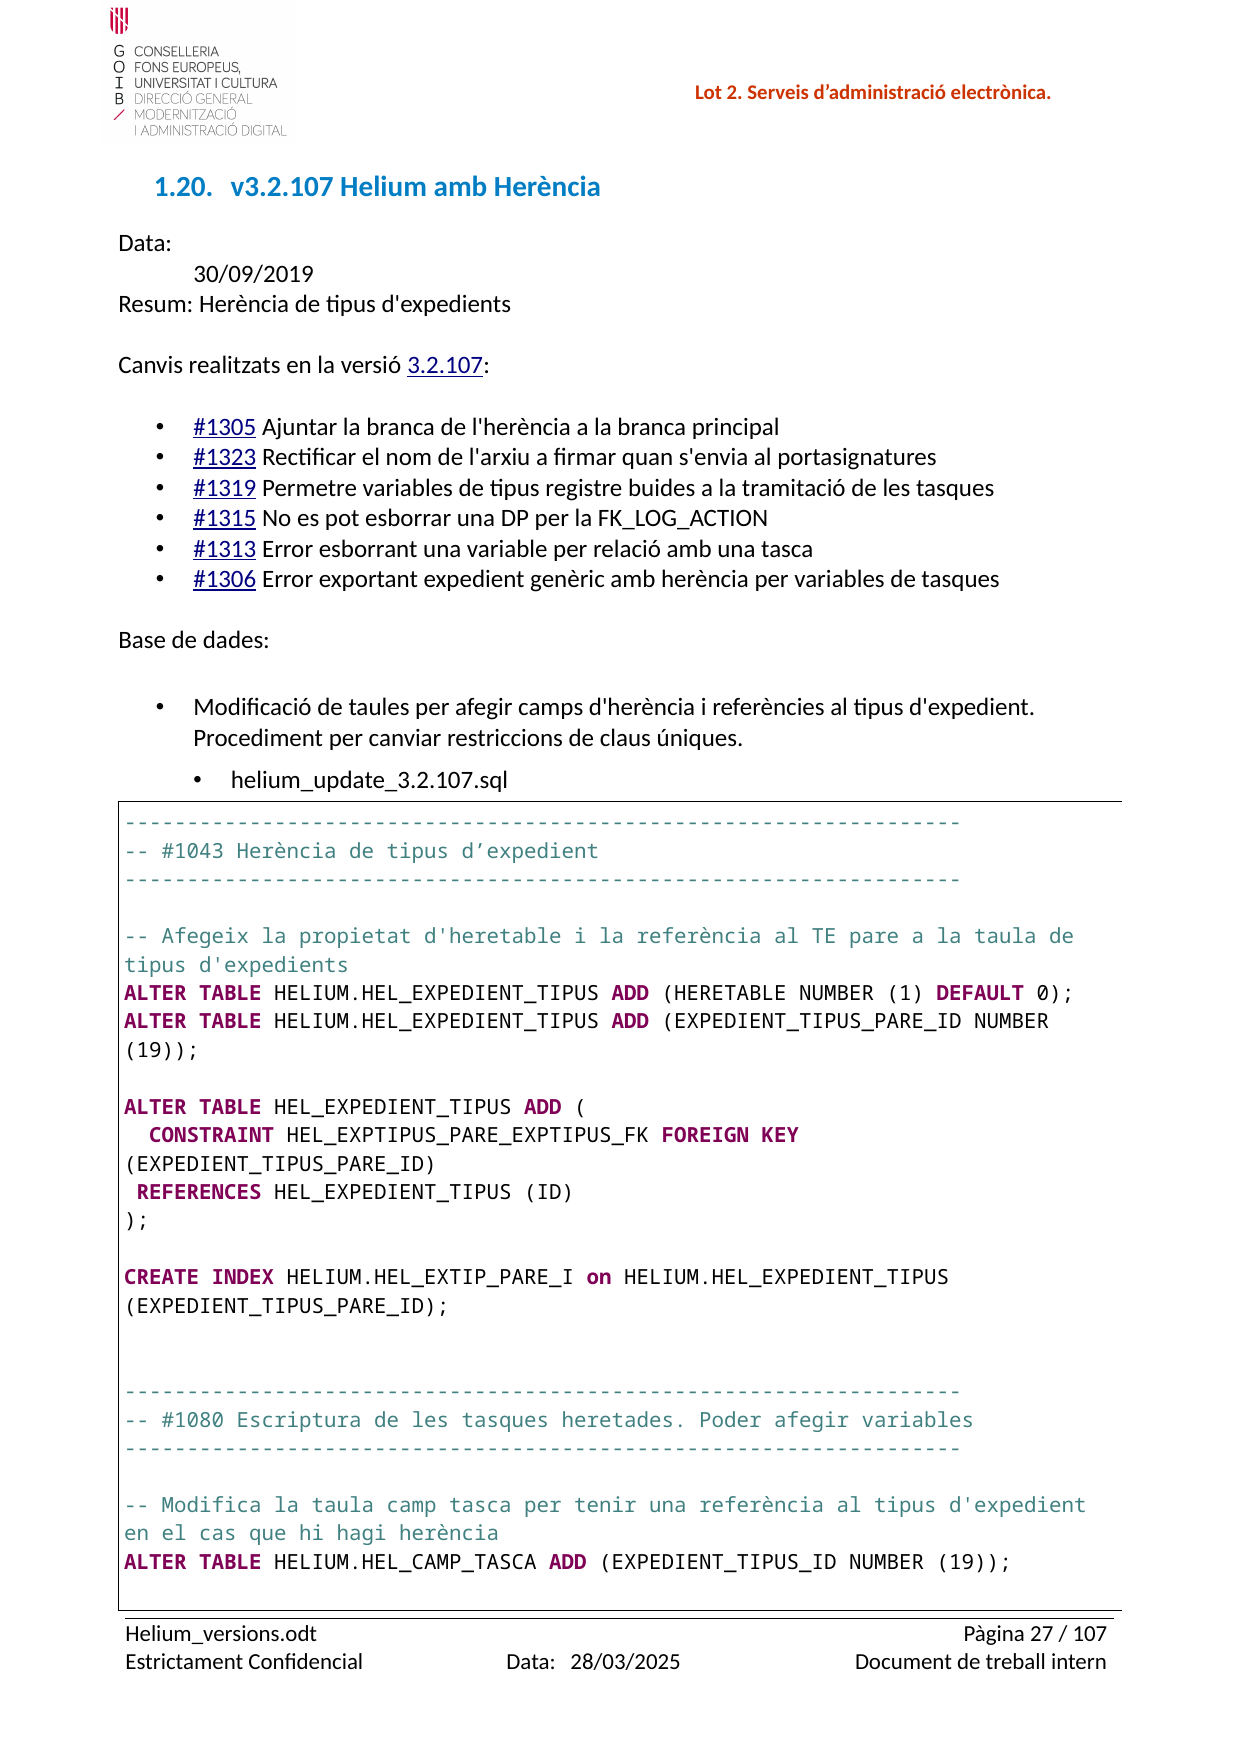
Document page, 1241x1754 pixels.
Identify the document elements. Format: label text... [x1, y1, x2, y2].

text 30/09/2019 [118, 258, 1122, 289]
list helium_update_3.2.107.sql [193, 764, 1122, 795]
text Data: [118, 228, 1122, 258]
list Modificació de taules per afegir camps d'herència i referències al tipus d'expedient. Procediment per canviar restriccions de claus úniques. [156, 691, 1122, 752]
list #1313 Error esborrant una variable per relació amb una tasca [156, 533, 1122, 563]
text Resum: Herència de tipus d'expedients [118, 289, 1122, 319]
text Canvis realitzats en la versió 3.2.107: [118, 350, 1122, 380]
list #1315 No es pot esborrar una DP per la FK_LOG_ACTION [156, 502, 1122, 533]
text Base de dades: [118, 624, 1122, 655]
list #1306 Error exportant expedient genèric amb herència per variables de tasques [156, 563, 1122, 594]
list #1323 Rectificar el nom de l'arxiu a firmar quan s'envia al portasignatures [156, 441, 1122, 472]
subtitle v3.2.107 Helium amb Herència [153, 168, 1122, 204]
picture [100, 0, 297, 144]
list #1305 Ajuntar la branca de l'herència a la branca principal [156, 411, 1122, 441]
table_header ------------------------------------------------------------------- -- #1043 Herència de tipus d’expedient ------------------------------------------------------------------- -- Afegeix la propietat d'heretable i la referència al TE pare a la taula de tipus d'expedients ALTER TABLE HELIUM.HEL_EXPEDIENT_TIPUS ADD (HERETABLE NUMBER (1) DEFAULT 0); ALTER TABLE HELIUM.HEL_EXPEDIENT_TIPUS ADD (EXPEDIENT_TIPUS_PARE_ID NUMBER (19)); ALTER TABLE HEL_EXPEDIENT_TIPUS ADD ( CONSTRAINT HEL_EXPTIPUS_PARE_EXPTIPUS_FK FOREIGN KEY (EXPEDIENT_TIPUS_PARE_ID) REFERENCES HEL_EXPEDIENT_TIPUS (ID) ); CREATE INDEX HELIUM.HEL_EXTIP_PARE_I on HELIUM.HEL_EXPEDIENT_TIPUS (EXPEDIENT_TIPUS_PARE_ID); ------------------------------------------------------------------- -- #1080 Escriptura de les tasques heretades. Poder afegir variables ------------------------------------------------------------------- -- Modifica la taula camp tasca per tenir una referència al tipus d'expedient en el cas que hi hagi herència ALTER TABLE HELIUM.HEL_CAMP_TASCA ADD (EXPEDIENT_TIPUS_ID NUMBER (19)); [119, 802, 1122, 1609]
list #1319 Permetre variables de tipus registre buides a la tramitació de les tasques [156, 472, 1122, 502]
